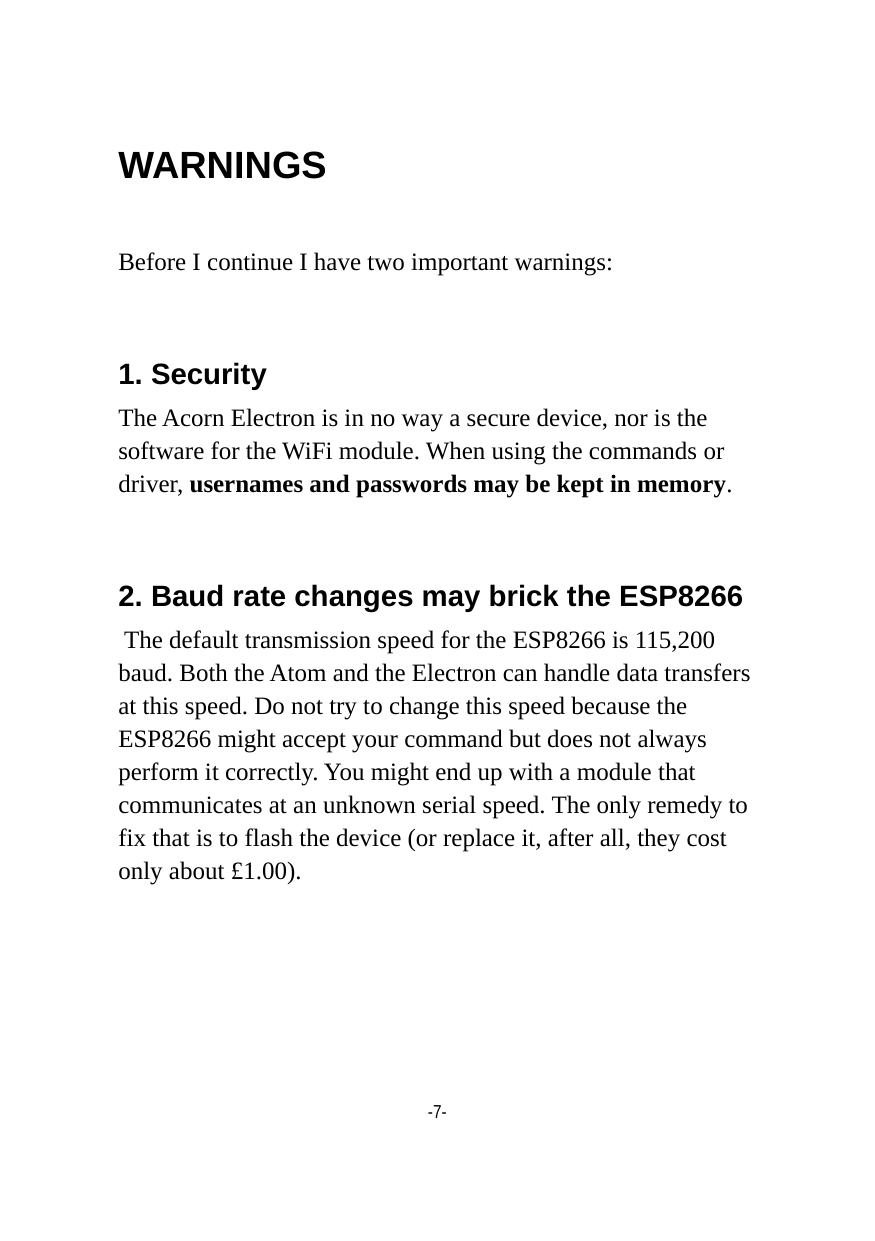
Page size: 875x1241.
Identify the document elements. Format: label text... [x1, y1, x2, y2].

text The Acorn Electron is in no way a secure device, nor is the software for the WiFi module. When using the commands or driver, usernames and passwords may be kept in memory. [118, 403, 756, 498]
subtitle 2. Baud rate changes may brick the ESP8266 [118, 579, 756, 612]
subtitle WARNINGS [118, 143, 756, 187]
subtitle 1. Security [118, 357, 756, 390]
text Before I continue I have two important warnings: [118, 247, 756, 276]
text The default transmission speed for the ESP8266 is 115,200 baud. Both the Atom and the Electron can handle data transfers at this speed. Do not try to change this speed because the ESP8266 might accept your command but does not always perform it correctly. You might end up with a module that communicates at an unknown serial speed. The only remedy to fix that is to flash the device (or replace it, after all, they cost only about £1.00). [118, 625, 756, 885]
